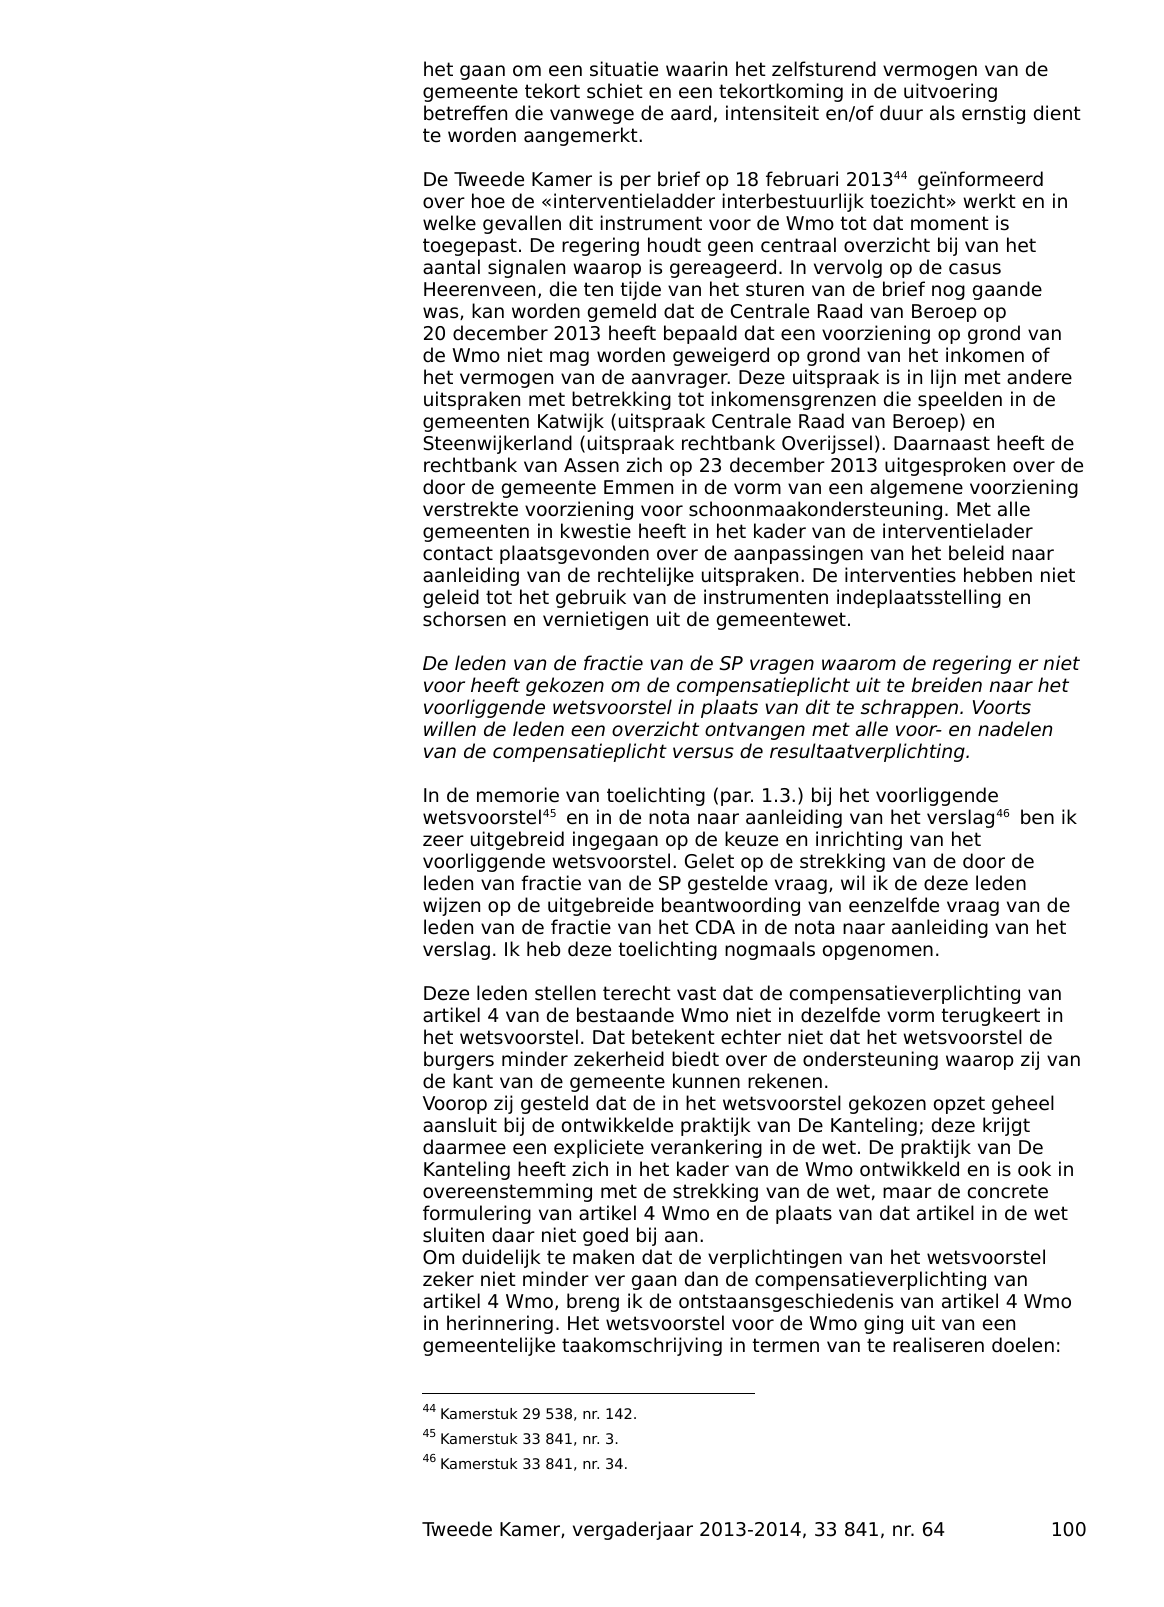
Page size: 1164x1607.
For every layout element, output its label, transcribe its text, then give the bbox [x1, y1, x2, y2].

text Voorop zij gesteld dat de in het wetsvoorstel gekozen opzet geheel aansluit bij de ontwikkelde praktijk van De Kanteling; deze krijgt daarmee een expliciete verankering in de wet. De praktijk van De Kanteling heeft zich in het kader van de Wmo ontwikkeld en is ook in overeenstemming met de strekking van de wet, maar de concrete formulering van artikel 4 Wmo en de plaats van dat artikel in de wet sluiten daar niet goed bij aan. [422, 1093, 1087, 1247]
text In de memorie van toelichting (par. 1.3.) bij het voorliggende wetsvoorstel en in de nota naar aanleiding van het verslag ben ik zeer uitgebreid ingegaan op de keuze en inrichting van het voorliggende wetsvoorstel. Gelet op de strekking van de door de leden van fractie van de SP gestelde vraag, wil ik de deze leden wijzen op de uitgebreide beantwoording van eenzelfde vraag van de leden van de fractie van het CDA in de nota naar aanleiding van het verslag. Ik heb deze toelichting nogmaals opgenomen. [422, 785, 1087, 961]
text het gaan om een situatie waarin het zelfsturend vermogen van de gemeente tekort schiet en een tekortkoming in de uitvoering betreffen die vanwege de aard, intensiteit en/of duur als ernstig dient te worden aangemerkt. [422, 59, 1087, 147]
text Kamerstuk 33 841, nr. 34. [422, 1452, 1087, 1474]
text Deze leden stellen terecht vast dat de compensatieverplichting van artikel 4 van de bestaande Wmo niet in dezelfde vorm terugkeert in het wetsvoorstel. Dat betekent echter niet dat het wetsvoorstel de burgers minder zekerheid biedt over de ondersteuning waarop zij van de kant van de gemeente kunnen rekenen. [422, 983, 1087, 1093]
text De Tweede Kamer is per brief op 18 februari 2013 geïnformeerd over hoe de «interventieladder interbestuurlijk toezicht» werkt en in welke gevallen dit instrument voor de Wmo tot dat moment is toegepast. De regering houdt geen centraal overzicht bij van het aantal signalen waarop is gereageerd. In vervolg op de casus Heerenveen, die ten tijde van het sturen van de brief nog gaande was, kan worden gemeld dat de Centrale Raad van Beroep op 20 december 2013 heeft bepaald dat een voorziening op grond van de Wmo niet mag worden geweigerd op grond van het inkomen of het vermogen van de aanvrager. Deze uitspraak is in lijn met andere uitspraken met betrekking tot inkomensgrenzen die speelden in de gemeenten Katwijk (uitspraak Centrale Raad van Beroep) en Steenwijkerland (uitspraak rechtbank Overijssel). Daarnaast heeft de rechtbank van Assen zich op 23 december 2013 uitgesproken over de door de gemeente Emmen in de vorm van een algemene voorziening verstrekte voorziening voor schoonmaakondersteuning. Met alle gemeenten in kwestie heeft in het kader van de interventielader contact plaatsgevonden over de aanpassingen van het beleid naar aanleiding van de rechtelijke uitspraken. De interventies hebben niet geleid tot het gebruik van de instrumenten indeplaatsstelling en schorsen en vernietigen uit de gemeentewet. [422, 169, 1087, 631]
text Kamerstuk 29 538, nr. 142. [422, 1402, 1087, 1424]
text Om duidelijk te maken dat de verplichtingen van het wetsvoorstel zeker niet minder ver gaan dan de compensatieverplichting van artikel 4 Wmo, breng ik de ontstaansgeschiedenis van artikel 4 Wmo in herinnering. Het wetsvoorstel voor de Wmo ging uit van een gemeentelijke taakomschrijving in termen van te realiseren doelen: [422, 1247, 1087, 1357]
text Kamerstuk 33 841, nr. 3. [422, 1427, 1087, 1449]
text De leden van de fractie van de SP vragen waarom de regering er niet voor heeft gekozen om de compensatieplicht uit te breiden naar het voorliggende wetsvoorstel in plaats van dit te schrappen. Voorts willen de leden een overzicht ontvangen met alle voor- en nadelen van de compensatieplicht versus de resultaatverplichting. [422, 653, 1087, 763]
